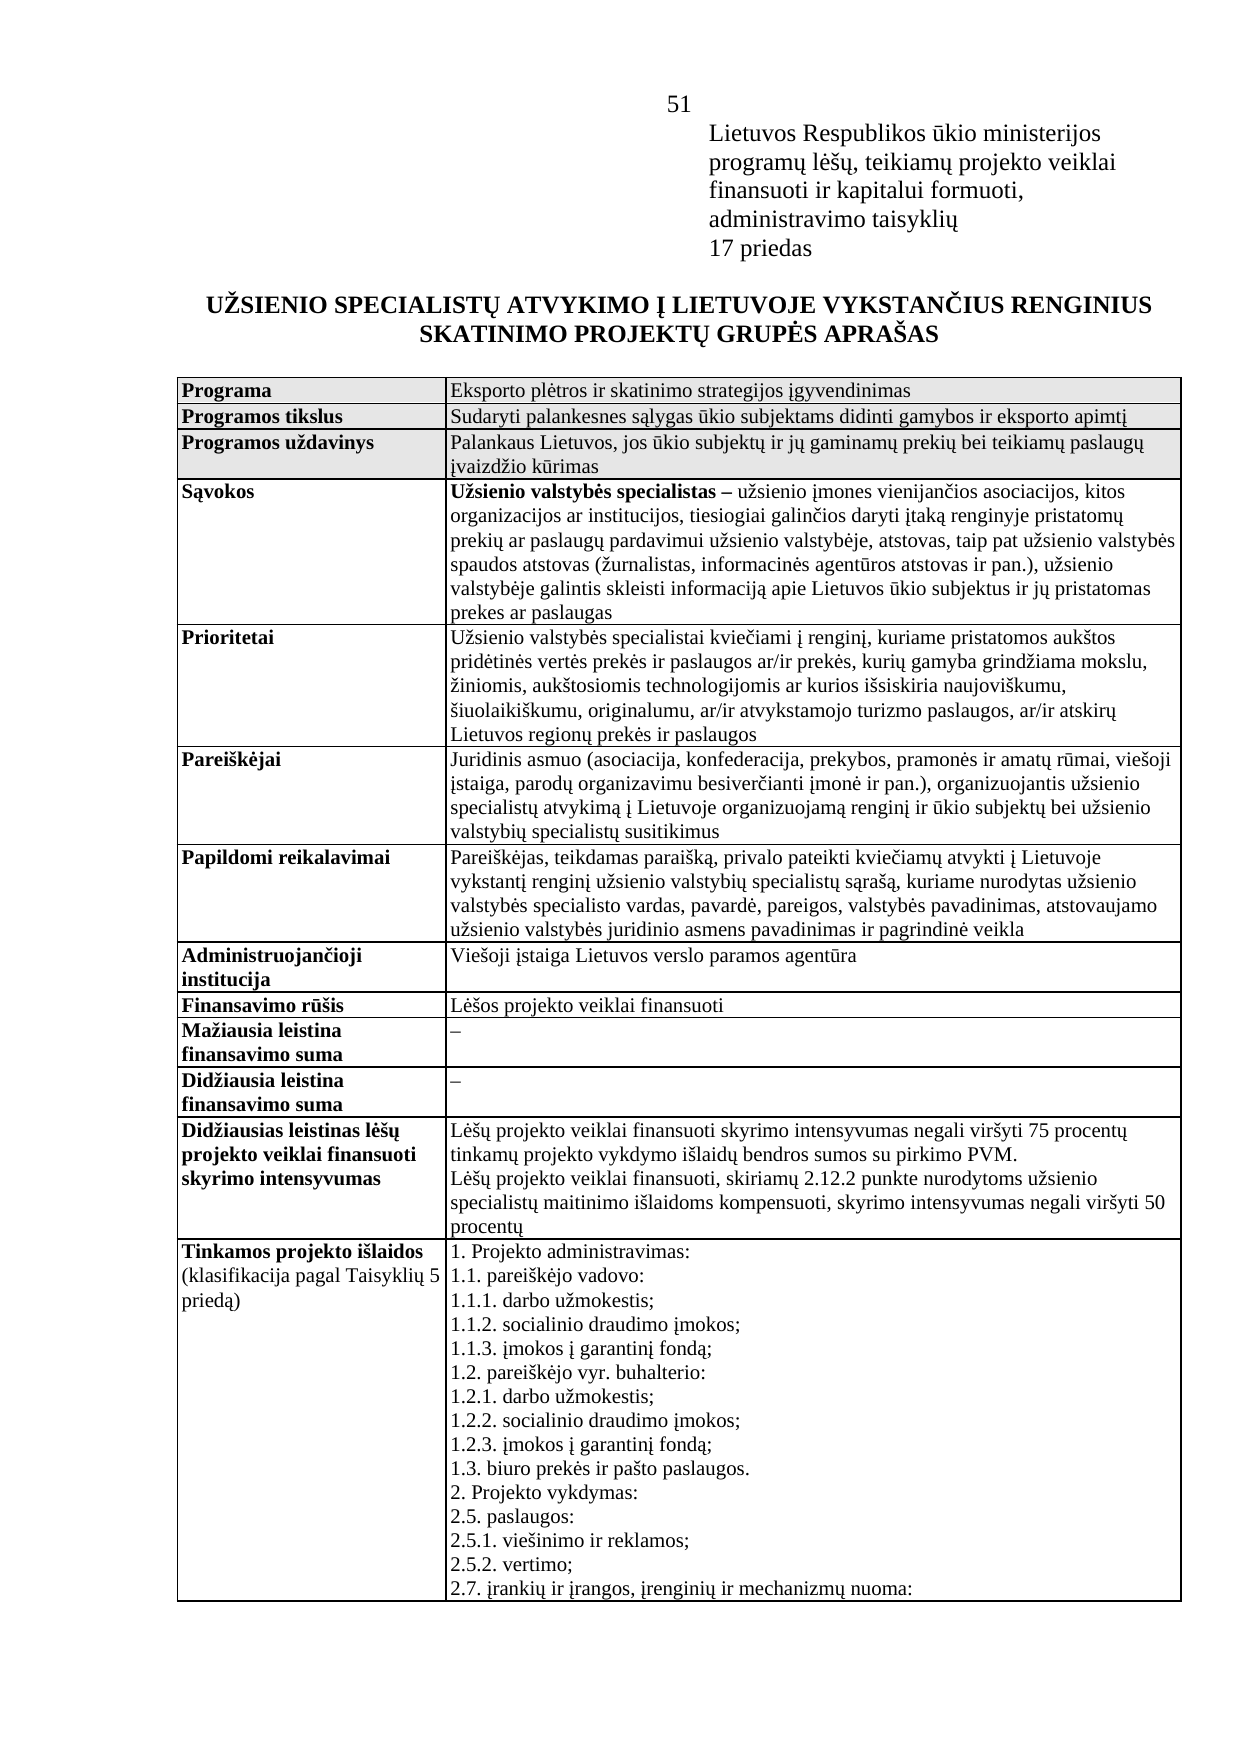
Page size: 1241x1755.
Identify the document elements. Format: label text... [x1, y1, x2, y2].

text UŽSIENIO SPECIALISTŲ ATVYKIMO Į LIETUVOJE VYKSTANČIUS RENGINIUS SKATINIMO PROJEKTŲ GRUPĖS APRAŠAS [177, 291, 1181, 348]
table_cell Sudaryti palankesnes sąlygas ūkio subjektams didinti gamybos ir eksporto apimtį [447, 404, 1180, 428]
table_cell Tinkamos projekto išlaidos (klasifikacija pagal Taisyklių 5 priedą) [178, 1240, 445, 1600]
table_cell Didžiausias leistinas lėšų projekto veiklai finansuoti skyrimo intensyvumas [178, 1118, 445, 1238]
text 17 priedas [177, 233, 1181, 262]
text Lietuvos Respublikos ūkio ministerijos [709, 118, 1181, 147]
table_cell Papildomi reikalavimai [178, 845, 445, 941]
table_cell Programos uždavinys [178, 430, 445, 478]
table_header Eksporto plėtros ir skatinimo strategijos įgyvendinimas [447, 378, 1180, 402]
table_header Programa [178, 378, 445, 402]
table_cell Programos tikslus [178, 404, 445, 428]
table_cell Sąvokos [178, 480, 445, 624]
text administravimo taisyklių [177, 204, 1181, 233]
table_cell Palankaus Lietuvos, jos ūkio subjektų ir jų gaminamų prekių bei teikiamų paslaugų įvaizdžio kūrimas [447, 430, 1180, 478]
table_cell – [447, 1068, 1180, 1116]
table_cell Prioritetai [178, 625, 445, 746]
table_cell – [447, 1018, 1180, 1066]
text programų lėšų, teikiamų projekto veiklai [177, 147, 1181, 176]
table_cell Viešoji įstaiga Lietuvos verslo paramos agentūra [447, 943, 1180, 991]
text finansuoti ir kapitalui formuoti, [177, 176, 1181, 204]
table_cell Pareiškėjai [178, 747, 445, 843]
